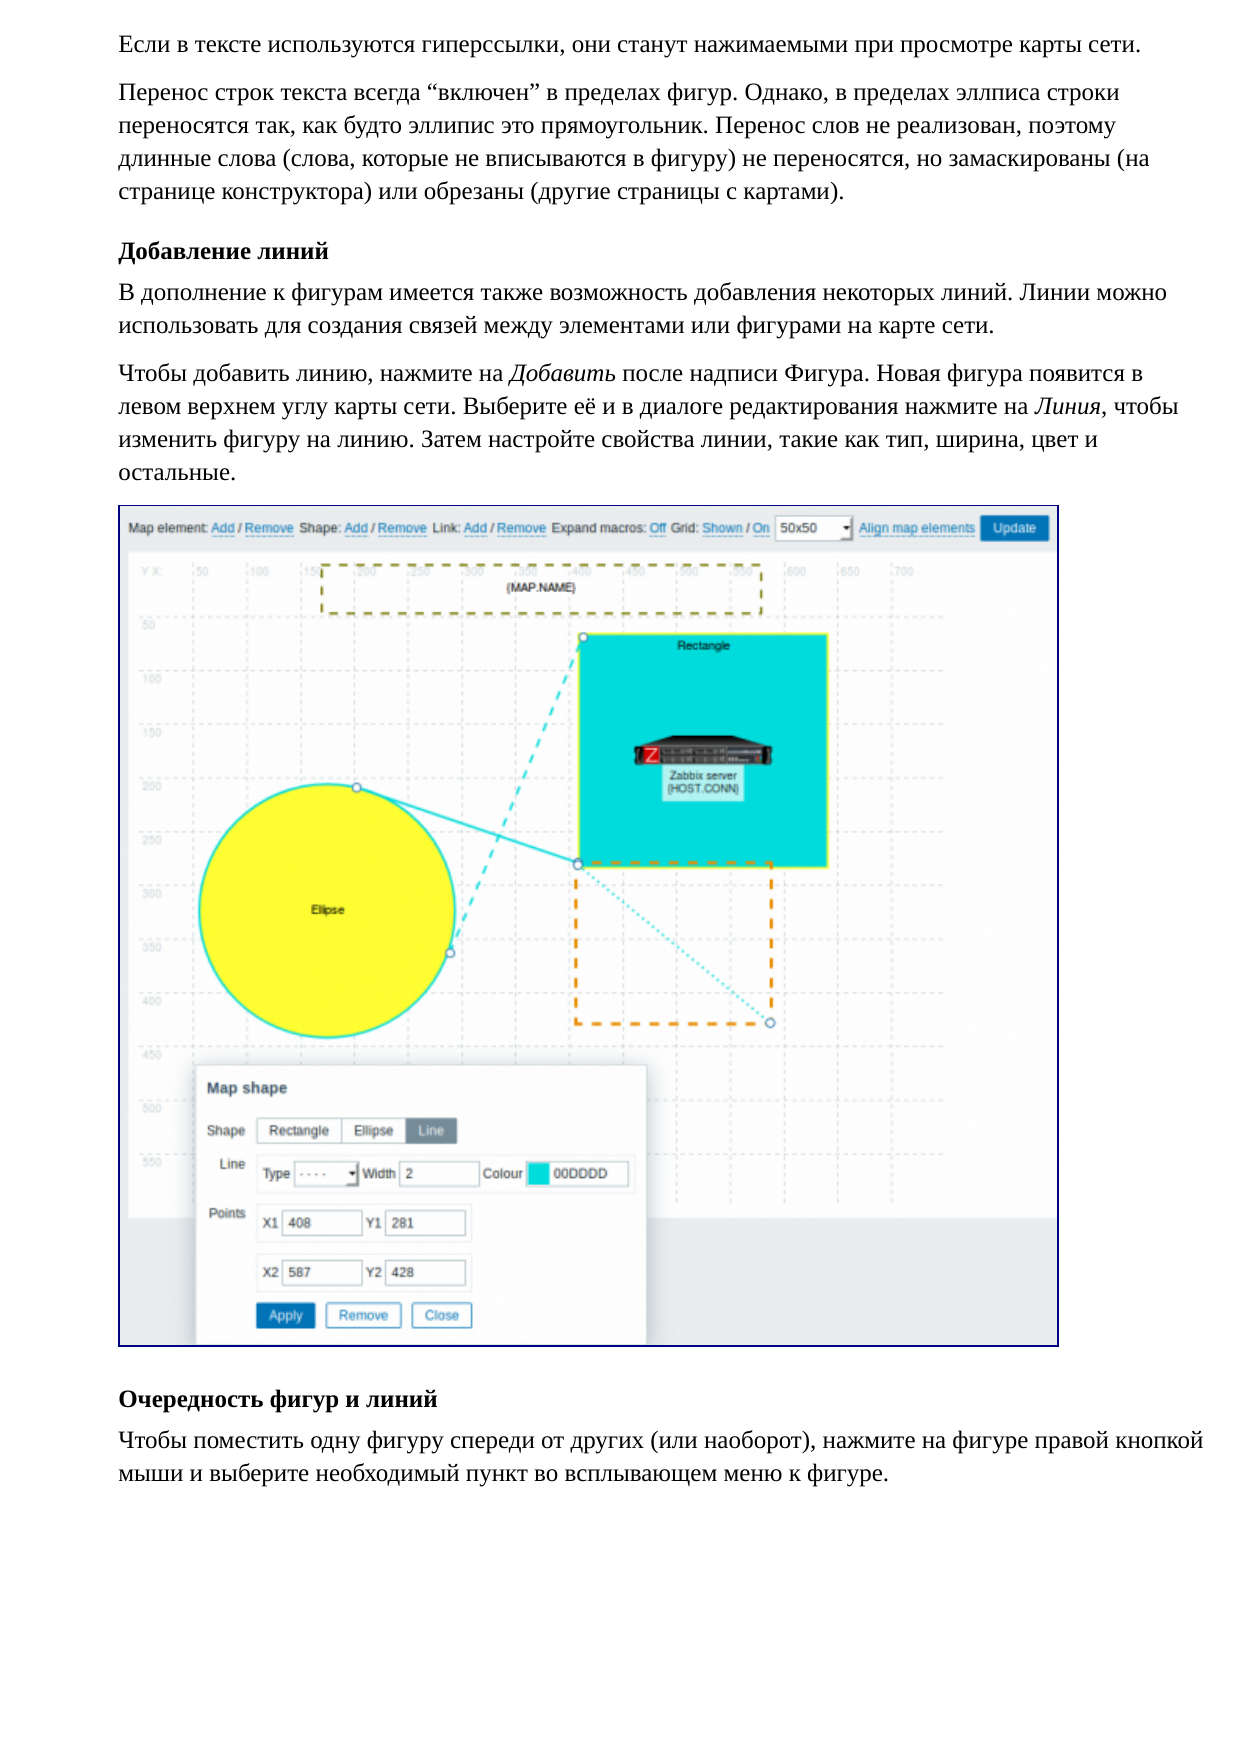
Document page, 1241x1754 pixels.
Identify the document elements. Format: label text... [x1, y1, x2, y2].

picture [120, 506, 1057, 1345]
subtitle Очередность фигур и линий [118, 1384, 1211, 1412]
text В дополнение к фигурам имеется также возможность добавления некоторых линий. Линии можно использовать для создания связей между элементами или фигурами на карте сети. [118, 277, 1211, 339]
subtitle Добавление линий [118, 236, 1211, 265]
text Если в тексте используются гиперссылки, они станут нажимаемыми при просмотре карты сети. [118, 29, 1211, 58]
text Чтобы добавить линию, нажмите на Добавить после надписи Фигура. Новая фигура появится в левом верхнем углу карты сети. Выберите её и в диалоге редактирования нажмите на Линия, чтобы изменить фигуру на линию. Затем настройте свойства линии, такие как тип, ширина, цвет и остальные. [118, 358, 1211, 486]
text Перенос строк текста всегда “включен” в пределах фигур. Однако, в пределах эллписа строки переносятся так, как будто эллипис это прямоугольник. Перенос слов не реализован, поэтому длинные слова (слова, которые не вписываются в фигуру) не переносятся, но замаскированы (на странице конструктора) или обрезаны (другие страницы с картами). [118, 77, 1211, 205]
text Чтобы поместить одну фигуру спереди от других (или наоборот), нажмите на фигуре правой кнопкой мыши и выберите необходимый пункт во всплывающем меню к фигуре. [118, 1425, 1211, 1487]
